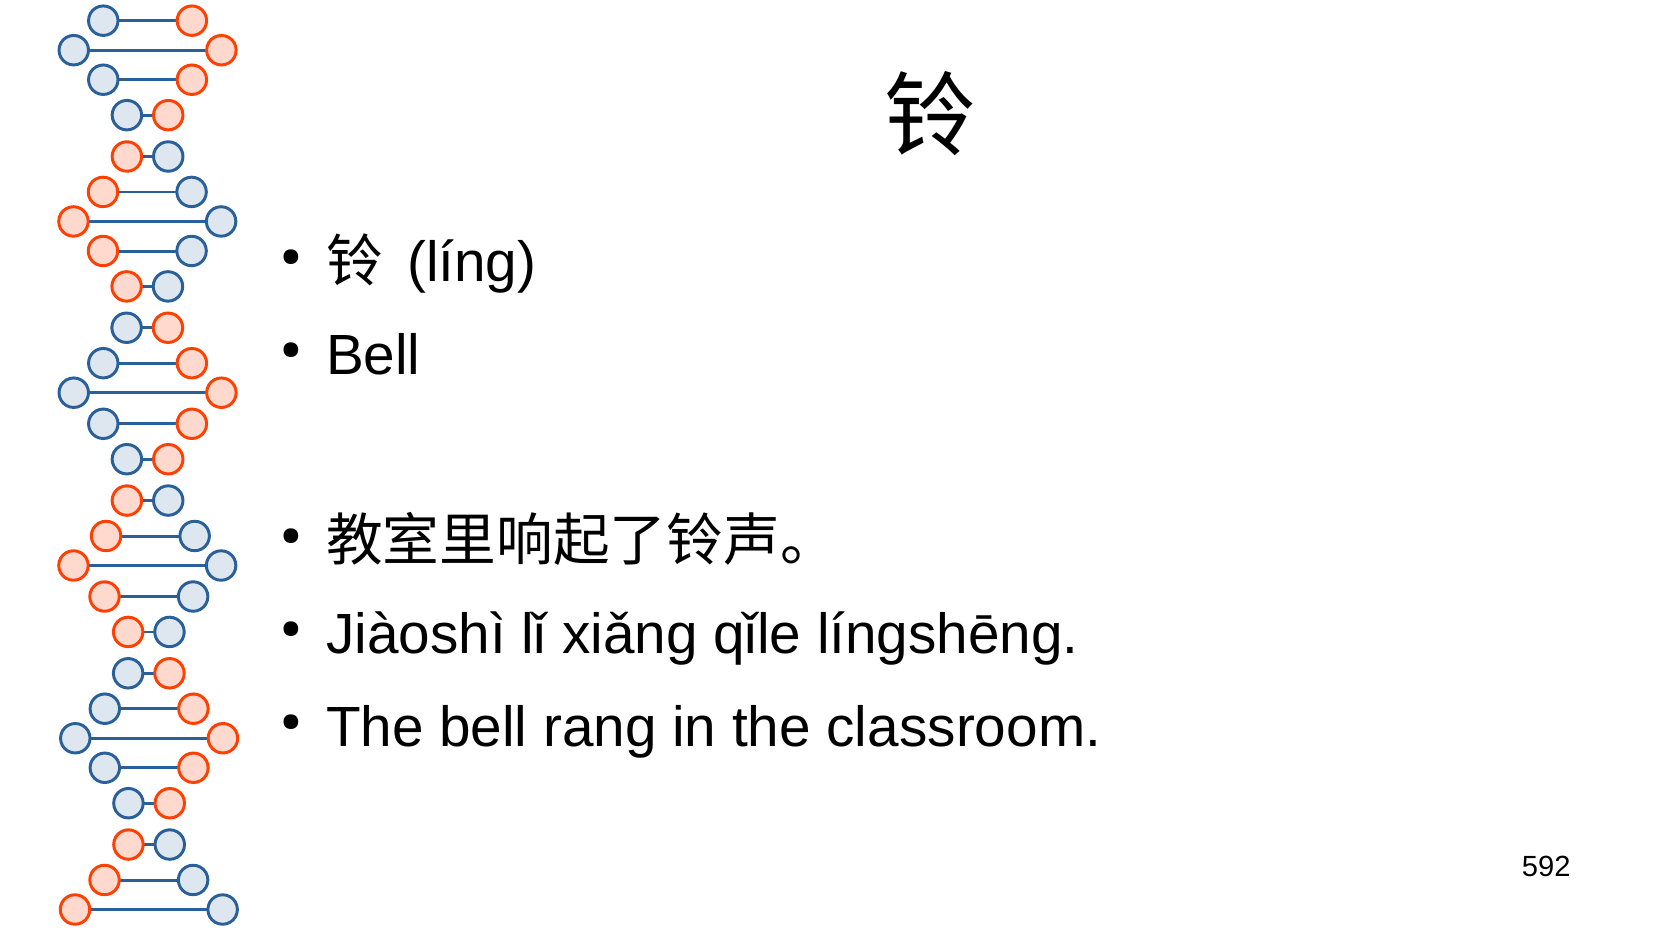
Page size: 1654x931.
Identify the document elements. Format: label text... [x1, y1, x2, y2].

list 铃 (líng) Bell 教室里响起了铃声。 Jiàoshì lǐ xiǎng qǐle língshēng. The bell rang in the classroom. [265, 224, 1595, 764]
title 铃 [265, 35, 1595, 189]
